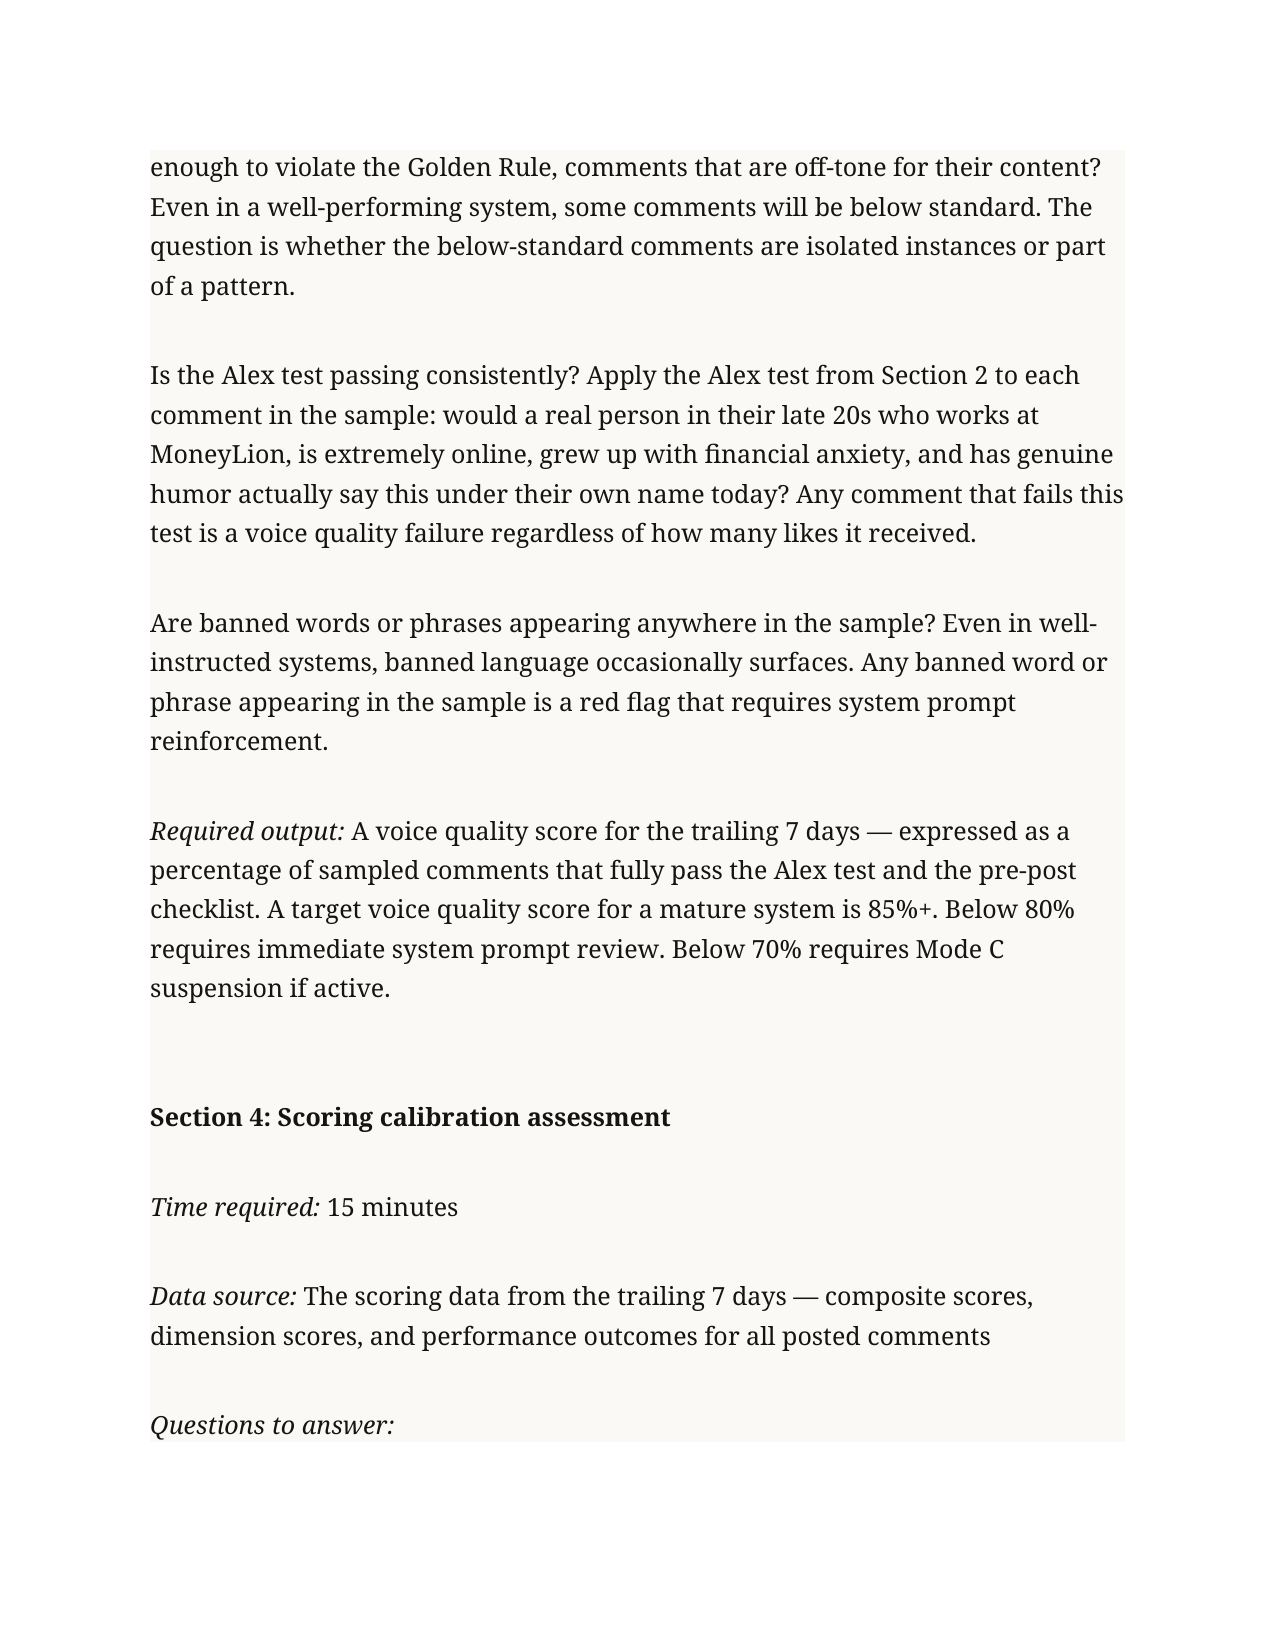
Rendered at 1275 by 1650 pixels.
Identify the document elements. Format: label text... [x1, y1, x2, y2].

text Questions to answer: [150, 1408, 1125, 1442]
text enough to violate the Golden Rule, comments that are off-tone for their content? Even in a well-performing system, some comments will be below standard. The question is whether the below-standard comments are isolated instances or part of a pattern. [150, 150, 1125, 302]
text Data source: The scoring data from the trailing 7 days — composite scores, dimension scores, and performance outcomes for all posted comments [150, 1279, 1125, 1353]
text Required output: A voice quality score for the trailing 7 days — expressed as a percentage of sampled comments that fully pass the Alex test and the pre-post checklist. A target voice quality score for a mature system is 85%+. Below 80% requires immediate system prompt review. Below 70% requires Mode C suspension if active. [150, 813, 1125, 1005]
text Time required: 15 minutes [150, 1189, 1125, 1224]
text Are banned words or phrases appearing anywhere in the sample? Even in well-instructed systems, banned language occasionally surfaces. Any banned word or phrase appearing in the sample is a red flag that requires system prompt reinforcement. [150, 605, 1125, 758]
text Is the Alex test passing consistently? Apply the Alex test from Section 2 to each comment in the sample: would a real person in their late 20s who works at MoneyLion, is extremely online, grew up with financial anxiety, and has genuine humor actually say this under their own name today? Any comment that fails this test is a voice quality failure regardless of how many likes it received. [150, 358, 1125, 550]
text Section 4: Scoring calibration assessment [150, 1100, 1125, 1134]
